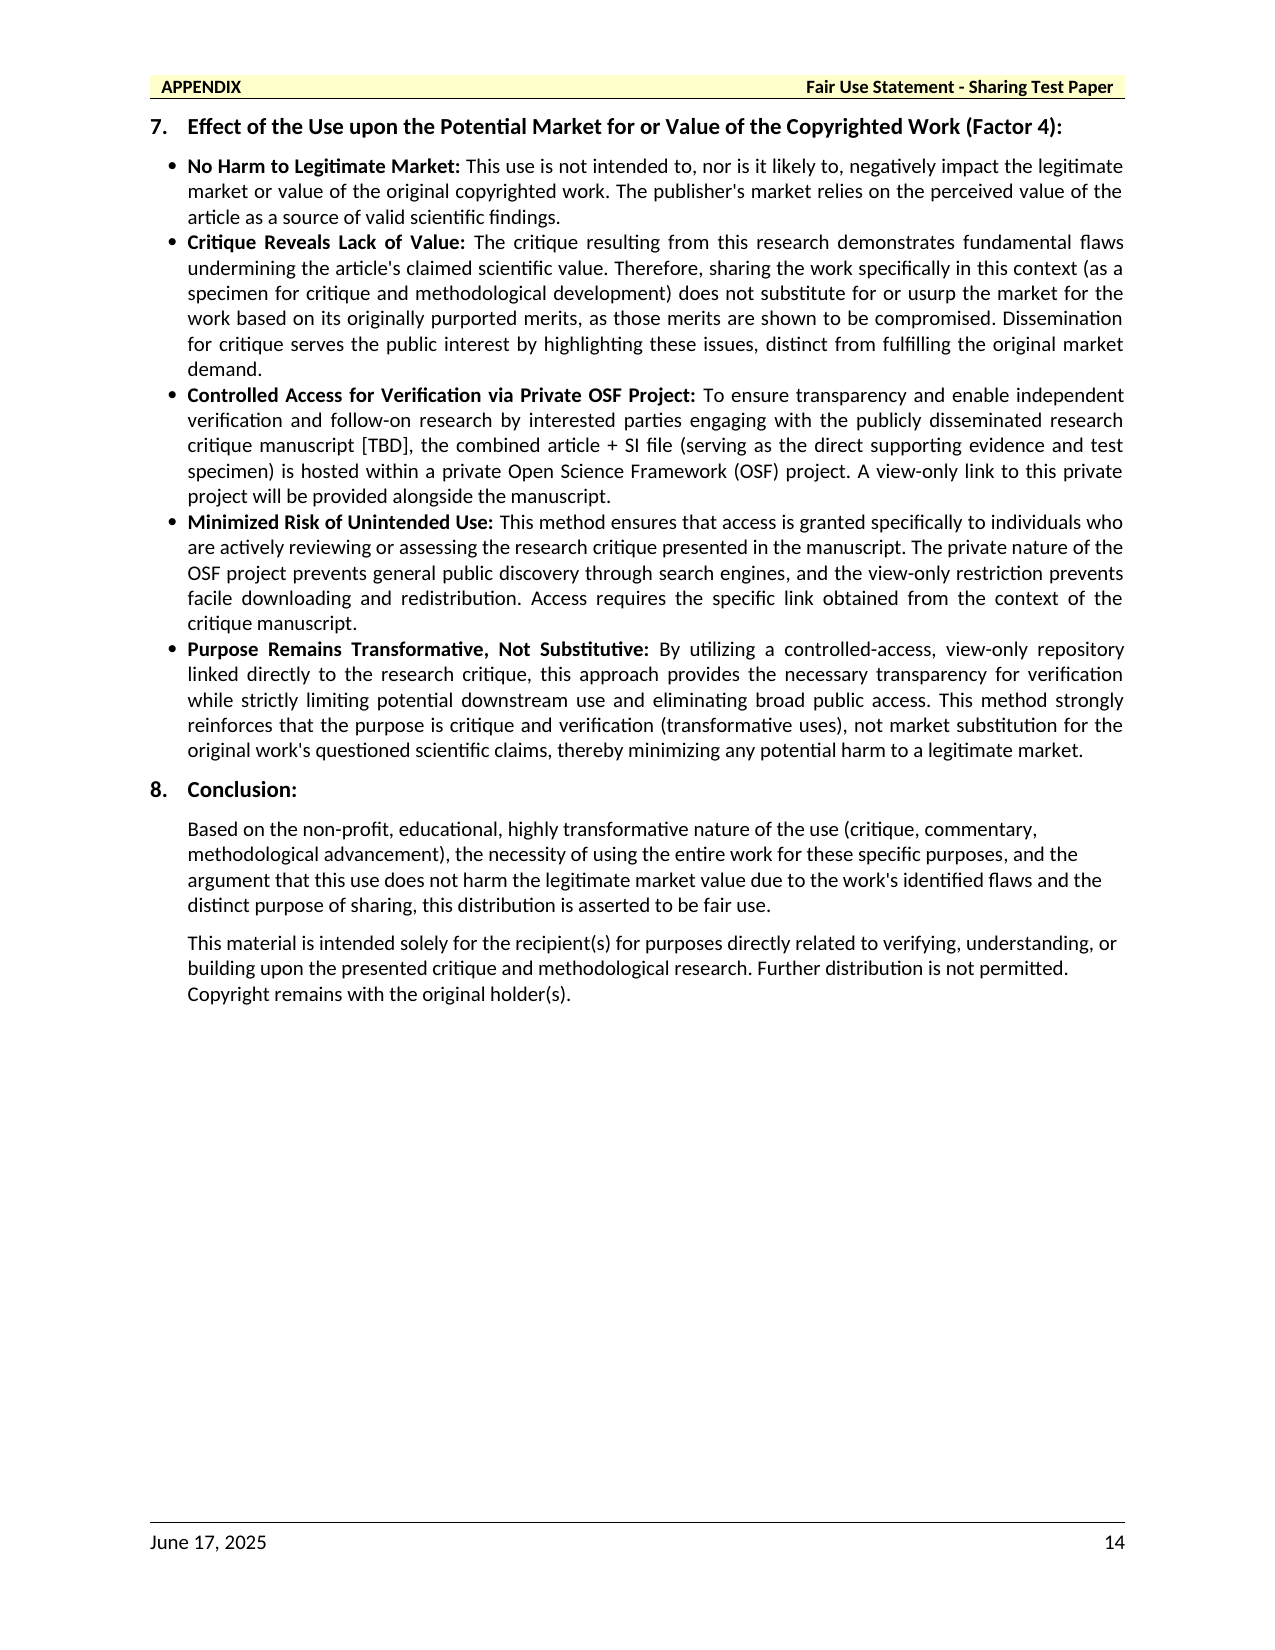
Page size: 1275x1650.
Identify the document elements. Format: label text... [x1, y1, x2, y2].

list Critique Reveals Lack of Value: The critique resulting from this research demonstrates fundamental flaws undermining the article's claimed scientific value. Therefore, sharing the work specifically in this context (as a specimen for critique and methodological development) does not substitute for or usurp the market for the work based on its originally purported merits, as those merits are shown to be compromised. Dissemination for critique serves the public interest by highlighting these issues, distinct from fulfilling the original market demand. [169, 229, 1125, 382]
subtitle Effect of the Use upon the Potential Market for or Value of the Copyrighted Work (Factor 4): [150, 112, 1125, 141]
list No Harm to Legitimate Market: This use is not intended to, nor is it likely to, negatively impact the legitimate market or value of the original copyrighted work. The publisher's market relies on the perceived value of the article as a source of valid scientific findings. [169, 153, 1125, 229]
subtitle Conclusion: [150, 776, 1125, 803]
text Based on the non-profit, educational, highly transformative nature of the use (critique, commentary, methodological advancement), the necessity of using the entire work for these specific purposes, and the argument that this use does not harm the legitimate market value due to the work's identified flaws and the distinct purpose of sharing, this distribution is asserted to be fair use. [187, 816, 1125, 918]
list Controlled Access for Verification via Private OSF Project: To ensure transparency and enable independent verification and follow-on research by interested parties engaging with the publicly disseminated research critique manuscript [TBD], the combined article + SI file (serving as the direct supporting evidence and test specimen) is hosted within a private Open Science Framework (OSF) project. A view-only link to this private project will be provided alongside the manuscript. [169, 382, 1125, 509]
list Purpose Remains Transformative, Not Substitutive: By utilizing a controlled-access, view-only repository linked directly to the research critique, this approach provides the necessary transparency for verification while strictly limiting potential downstream use and eliminating broad public access. This method strongly reinforces that the purpose is critique and verification (transformative uses), not market substitution for the original work's questioned scientific claims, thereby minimizing any potential harm to a legitimate market. [169, 636, 1125, 763]
text This material is intended solely for the recipient(s) for purposes directly related to verifying, understanding, or building upon the presented critique and methodological research. Further distribution is not permitted. Copyright remains with the original holder(s). [187, 930, 1125, 1006]
list Minimized Risk of Unintended Use: This method ensures that access is granted specifically to individuals who are actively reviewing or assessing the research critique presented in the manuscript. The private nature of the OSF project prevents general public discovery through search engines, and the view-only restriction prevents facile downloading and redistribution. Access requires the specific link obtained from the context of the critique manuscript. [169, 509, 1125, 636]
